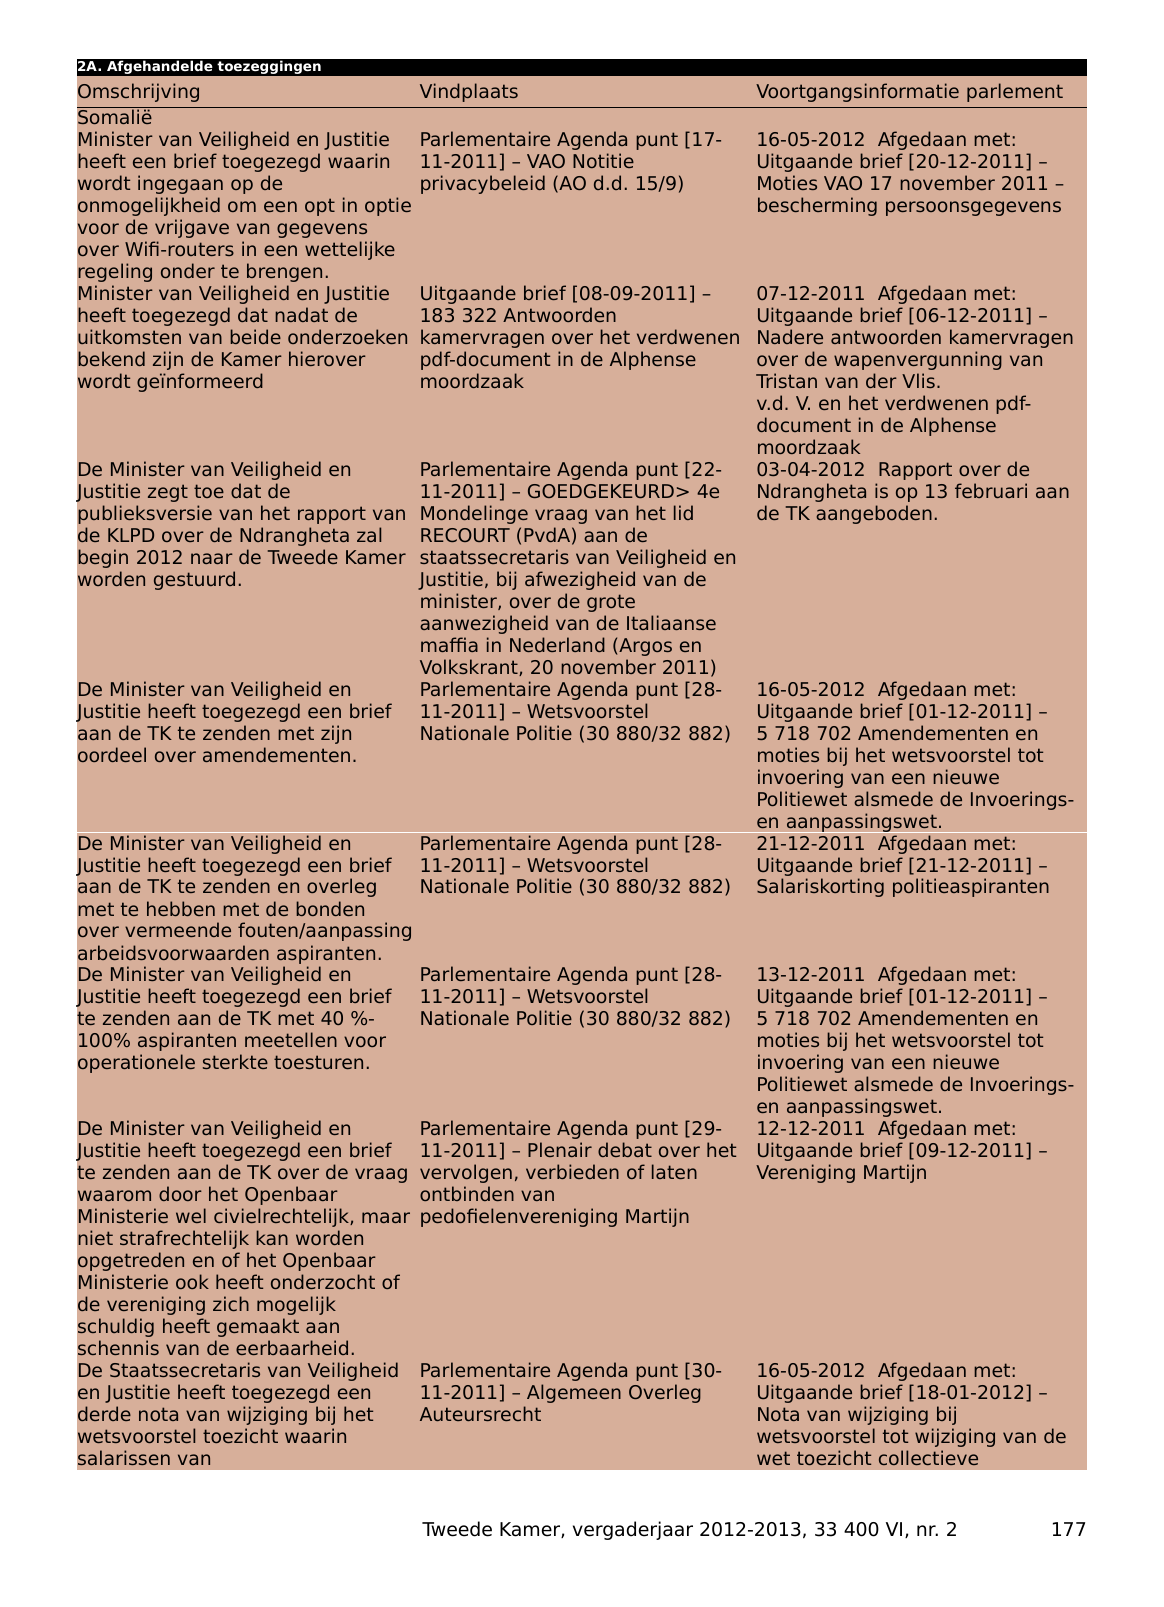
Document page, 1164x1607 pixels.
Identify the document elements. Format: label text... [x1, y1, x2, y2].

table_cell 07-12-2011 Afgedaan met: Uitgaande brief [06-12-2011] – Nadere antwoorden kamervragen over de wapenvergunning van Tristan van der Vlis. v.d. V. en het verdwenen pdf-document in de Alphense moordzaak [750, 283, 1087, 459]
table_cell 03-04-2012 Rapport over de Ndrangheta is op 13 februari aan de TK aangeboden. [750, 459, 1087, 679]
table_cell 16-05-2012 Afgedaan met: Uitgaande brief [20-12-2011] – Moties VAO 17 november 2011 – bescherming persoonsgegevens [750, 129, 1087, 283]
table_cell 16-05-2012 Afgedaan met: Uitgaande brief [18-01-2012] – Nota van wijziging bij wetsvoorstel tot wijziging van de wet toezicht collectieve [750, 1360, 1087, 1470]
table_cell De Staatssecretaris van Veiligheid en Justitie heeft toegezegd een derde nota van wijziging bij het wetsvoorstel toezicht waarin salarissen van [77, 1360, 413, 1470]
table_cell Parlementaire Agenda punt [29-11-2011] – Plenair debat over het vervolgen, verbieden of laten ontbinden van pedofielenvereniging Martijn [413, 1118, 750, 1360]
table_cell [750, 108, 1087, 129]
table_cell Parlementaire Agenda punt [17-11-2011] – VAO Notitie privacybeleid (AO d.d. 15/9) [413, 129, 750, 283]
table_cell 16-05-2012 Afgedaan met: Uitgaande brief [01-12-2011] – 5 718 702 Amendementen en moties bij het wetsvoorstel tot invoering van een nieuwe Politiewet alsmede de Invoerings- en aanpassingswet. [750, 679, 1087, 832]
table_cell Vindplaats [413, 76, 750, 107]
table_cell [413, 108, 750, 129]
table_cell Parlementaire Agenda punt [30-11-2011] – Algemeen Overleg Auteursrecht [413, 1360, 750, 1470]
table_cell Somalië [77, 108, 413, 129]
table_cell 21-12-2011 Afgedaan met: Uitgaande brief [21-12-2011] – Salariskorting politieaspiranten [750, 833, 1087, 964]
table_header 2A. Afgehandelde toezeggingen [77, 59, 1087, 75]
table_cell De Minister van Veiligheid en Justitie heeft toegezegd een brief aan de TK te zenden en overleg met te hebben met de bonden over vermeende fouten/aanpassing arbeidsvoorwaarden aspiranten. [77, 833, 413, 964]
table_cell De Minister van Veiligheid en Justitie zegt toe dat de publieksversie van het rapport van de KLPD over de Ndrangheta zal begin 2012 naar de Tweede Kamer worden gestuurd. [77, 459, 413, 679]
table_cell Minister van Veiligheid en Justitie heeft een brief toegezegd waarin wordt ingegaan op de onmogelijkheid om een opt in optie voor de vrijgave van gegevens over Wifi-routers in een wettelijke regeling onder te brengen. [77, 129, 413, 283]
table_cell Minister van Veiligheid en Justitie heeft toegezegd dat nadat de uitkomsten van beide onderzoeken bekend zijn de Kamer hierover wordt geïnformeerd [77, 283, 413, 459]
table_cell Parlementaire Agenda punt [28-11-2011] – Wetsvoorstel Nationale Politie (30 880/32 882) [413, 679, 750, 832]
table_cell 12-12-2011 Afgedaan met: Uitgaande brief [09-12-2011] – Vereniging Martijn [750, 1118, 1087, 1360]
table_cell Voortgangsinformatie parlement [750, 76, 1087, 107]
table_cell 13-12-2011 Afgedaan met: Uitgaande brief [01-12-2011] – 5 718 702 Amendementen en moties bij het wetsvoorstel tot invoering van een nieuwe Politiewet alsmede de Invoerings- en aanpassingswet. [750, 964, 1087, 1118]
table_cell Parlementaire Agenda punt [28-11-2011] – Wetsvoorstel Nationale Politie (30 880/32 882) [413, 964, 750, 1118]
table_cell Omschrijving [77, 76, 413, 107]
table_cell Parlementaire Agenda punt [28-11-2011] – Wetsvoorstel Nationale Politie (30 880/32 882) [413, 833, 750, 964]
table_cell Parlementaire Agenda punt [22-11-2011] – GOEDGEKEURD> 4e Mondelinge vraag van het lid RECOURT (PvdA) aan de staatssecretaris van Veiligheid en Justitie, bij afwezigheid van de minister, over de grote aanwezigheid van de Italiaanse maffia in Nederland (Argos en Volkskrant, 20 november 2011) [413, 459, 750, 679]
table_cell De Minister van Veiligheid en Justitie heeft toegezegd een brief te zenden aan de TK over de vraag waarom door het Openbaar Ministerie wel civielrechtelijk, maar niet strafrechtelijk kan worden opgetreden en of het Openbaar Ministerie ook heeft onderzocht of de vereniging zich mogelijk schuldig heeft gemaakt aan schennis van de eerbaarheid. [77, 1118, 413, 1360]
table_cell De Minister van Veiligheid en Justitie heeft toegezegd een brief te zenden aan de TK met 40 %-100% aspiranten meetellen voor operationele sterkte toesturen. [77, 964, 413, 1118]
table_cell Uitgaande brief [08-09-2011] – 183 322 Antwoorden kamervragen over het verdwenen pdf-document in de Alphense moordzaak [413, 283, 750, 459]
table_cell De Minister van Veiligheid en Justitie heeft toegezegd een brief aan de TK te zenden met zijn oordeel over amendementen. [77, 679, 413, 832]
